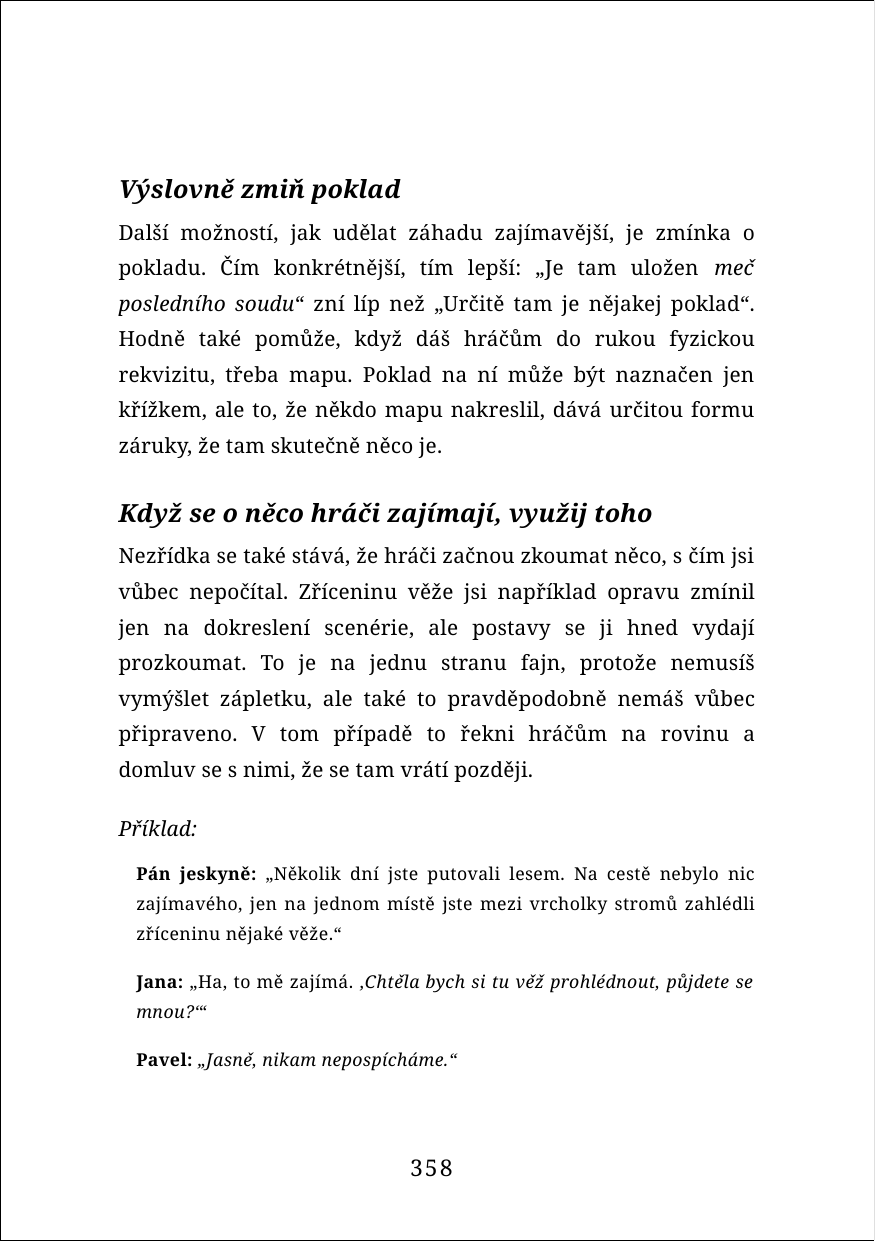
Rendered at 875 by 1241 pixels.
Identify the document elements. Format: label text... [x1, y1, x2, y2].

text Příklad: [118, 814, 756, 842]
text Pán jeskyně: „Několik dní jste putovali lesem. Na cestě nebylo nic zajímavého, jen na jednom místě jste mezi vrcholky stromů zahlédli zříceninu nějaké věže.“ [136, 861, 756, 946]
text Další možností, jak udělat záhadu zajímavější, je zmínka o pokladu. Čím konkrétnější, tím lepší: „Je tam uložen meč posledního soudu“ zní líp než „Určitě tam je nějakej poklad“. Hodně také pomůže, když dáš hráčům do rukou fyzickou rekvizitu, třeba mapu. Poklad na ní může být naznačen jen křížkem, ale to, že někdo mapu nakreslil, dává určitou formu záruky, že tam skutečně něco je. [118, 218, 756, 459]
text Pavel: „Jasně, nikam nepospícháme.“ [136, 1048, 756, 1072]
subtitle Výslovně zmiň poklad [118, 172, 756, 206]
subtitle Když se o něco hráči zajímají, využij toho [118, 496, 756, 530]
text Nezřídka se také stává, že hráči začnou zkoumat něco, s čím jsi vůbec nepočítal. Zříceninu věže jsi například opravu zmínil jen na dokreslení scenérie, ale postavy se ji hned vydají prozkoumat. To je na jednu stranu fajn, protože nemusíš vymýšlet zápletku, ale také to pravděpodobně nemáš vůbec připraveno. V tom případě to řekni hráčům na rovinu a domluv se s nimi, že se tam vrátí později. [118, 542, 756, 783]
text Jana: „Ha, to mě zajímá. ‚Chtěla bych si tu věž prohlédnout, půjdete se mnou?‘“ [136, 969, 756, 1024]
